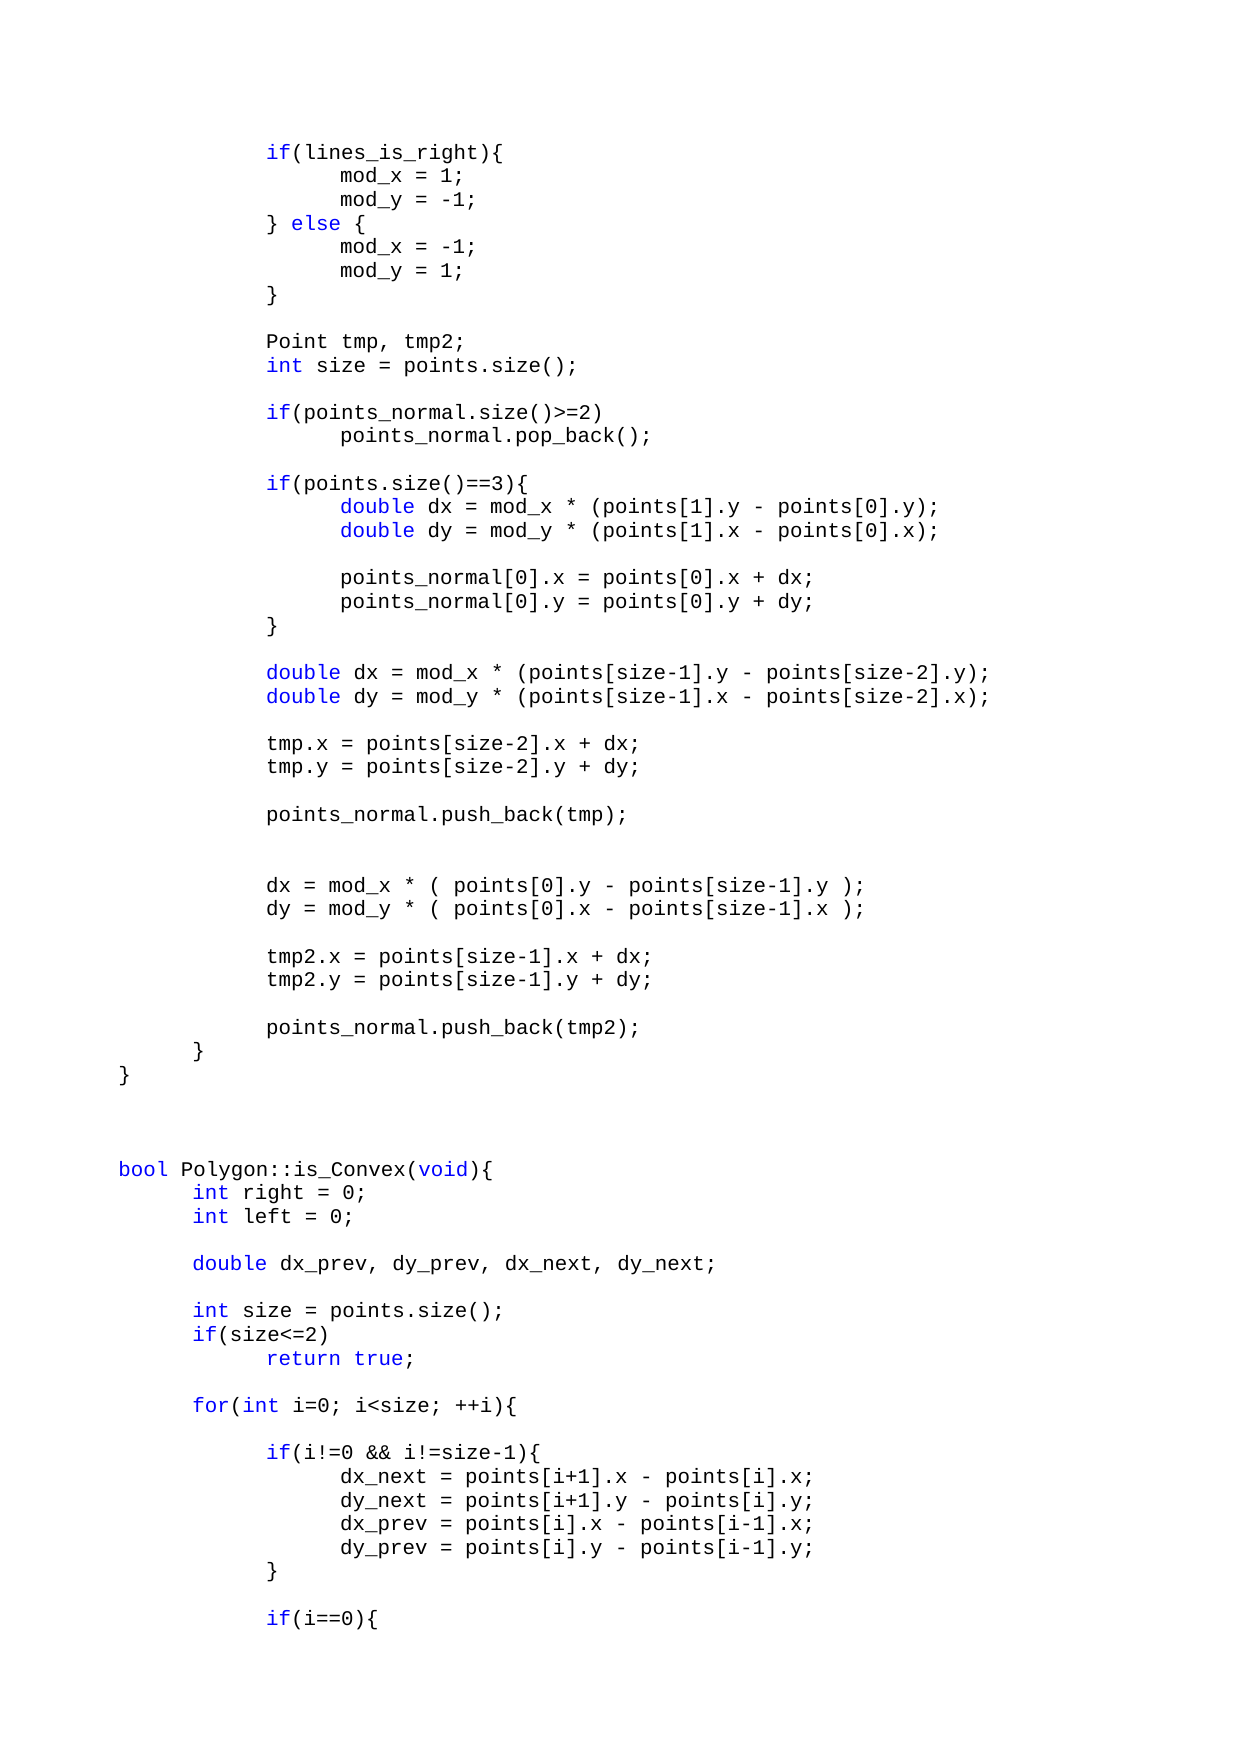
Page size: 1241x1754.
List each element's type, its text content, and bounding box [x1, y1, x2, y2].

text tmp.y = points[size-2].y + dy; [118, 757, 1122, 780]
text int size = points.size(); [118, 1300, 1122, 1324]
text if(i==0){ [118, 1608, 1122, 1631]
text for(int i=0; i<size; ++i){ [118, 1395, 1122, 1419]
text if(points.size()==3){ [118, 473, 1122, 496]
text if(size<=2) [118, 1324, 1122, 1348]
text mod_x = 1; [118, 165, 1122, 189]
text mod_x = -1; [118, 236, 1122, 260]
text bool Polygon::is_Convex(void){ [118, 1158, 1122, 1182]
text } [118, 1040, 1122, 1064]
text points_normal[0].y = points[0].y + dy; [118, 591, 1122, 615]
text return true; [118, 1348, 1122, 1371]
text } [118, 615, 1122, 638]
text double dx = mod_x * (points[size-1].y - points[size-2].y); [118, 662, 1122, 686]
text double dy = mod_y * (points[1].x - points[0].x); [118, 520, 1122, 544]
text } [118, 1064, 1122, 1088]
text double dx = mod_x * (points[1].y - points[0].y); [118, 496, 1122, 520]
text if(i!=0 && i!=size-1){ [118, 1442, 1122, 1466]
text mod_y = 1; [118, 260, 1122, 284]
text points_normal.push_back(tmp2); [118, 1017, 1122, 1040]
text double dy = mod_y * (points[size-1].x - points[size-2].x); [118, 686, 1122, 709]
text dy_next = points[i+1].y - points[i].y; [118, 1489, 1122, 1513]
text Point tmp, tmp2; [118, 331, 1122, 354]
text tmp.x = points[size-2].x + dx; [118, 733, 1122, 757]
text points_normal[0].x = points[0].x + dx; [118, 567, 1122, 591]
text if(lines_is_right){ [118, 142, 1122, 165]
text tmp2.x = points[size-1].x + dx; [118, 946, 1122, 969]
text int size = points.size(); [118, 354, 1122, 378]
text double dx_prev, dy_prev, dx_next, dy_next; [118, 1253, 1122, 1277]
text } else { [118, 213, 1122, 236]
text points_normal.pop_back(); [118, 426, 1122, 449]
text tmp2.y = points[size-1].y + dy; [118, 969, 1122, 993]
text dx_next = points[i+1].x - points[i].x; [118, 1466, 1122, 1489]
text dx = mod_x * ( points[0].y - points[size-1].y ); [118, 875, 1122, 898]
text if(points_normal.size()>=2) [118, 402, 1122, 426]
text dy = mod_y * ( points[0].x - points[size-1].x ); [118, 898, 1122, 922]
text } [118, 284, 1122, 307]
text int left = 0; [118, 1206, 1122, 1229]
text points_normal.push_back(tmp); [118, 804, 1122, 827]
text dy_prev = points[i].y - points[i-1].y; [118, 1537, 1122, 1561]
text dx_prev = points[i].x - points[i-1].x; [118, 1513, 1122, 1537]
text int right = 0; [118, 1182, 1122, 1206]
text } [118, 1561, 1122, 1584]
text mod_y = -1; [118, 189, 1122, 213]
